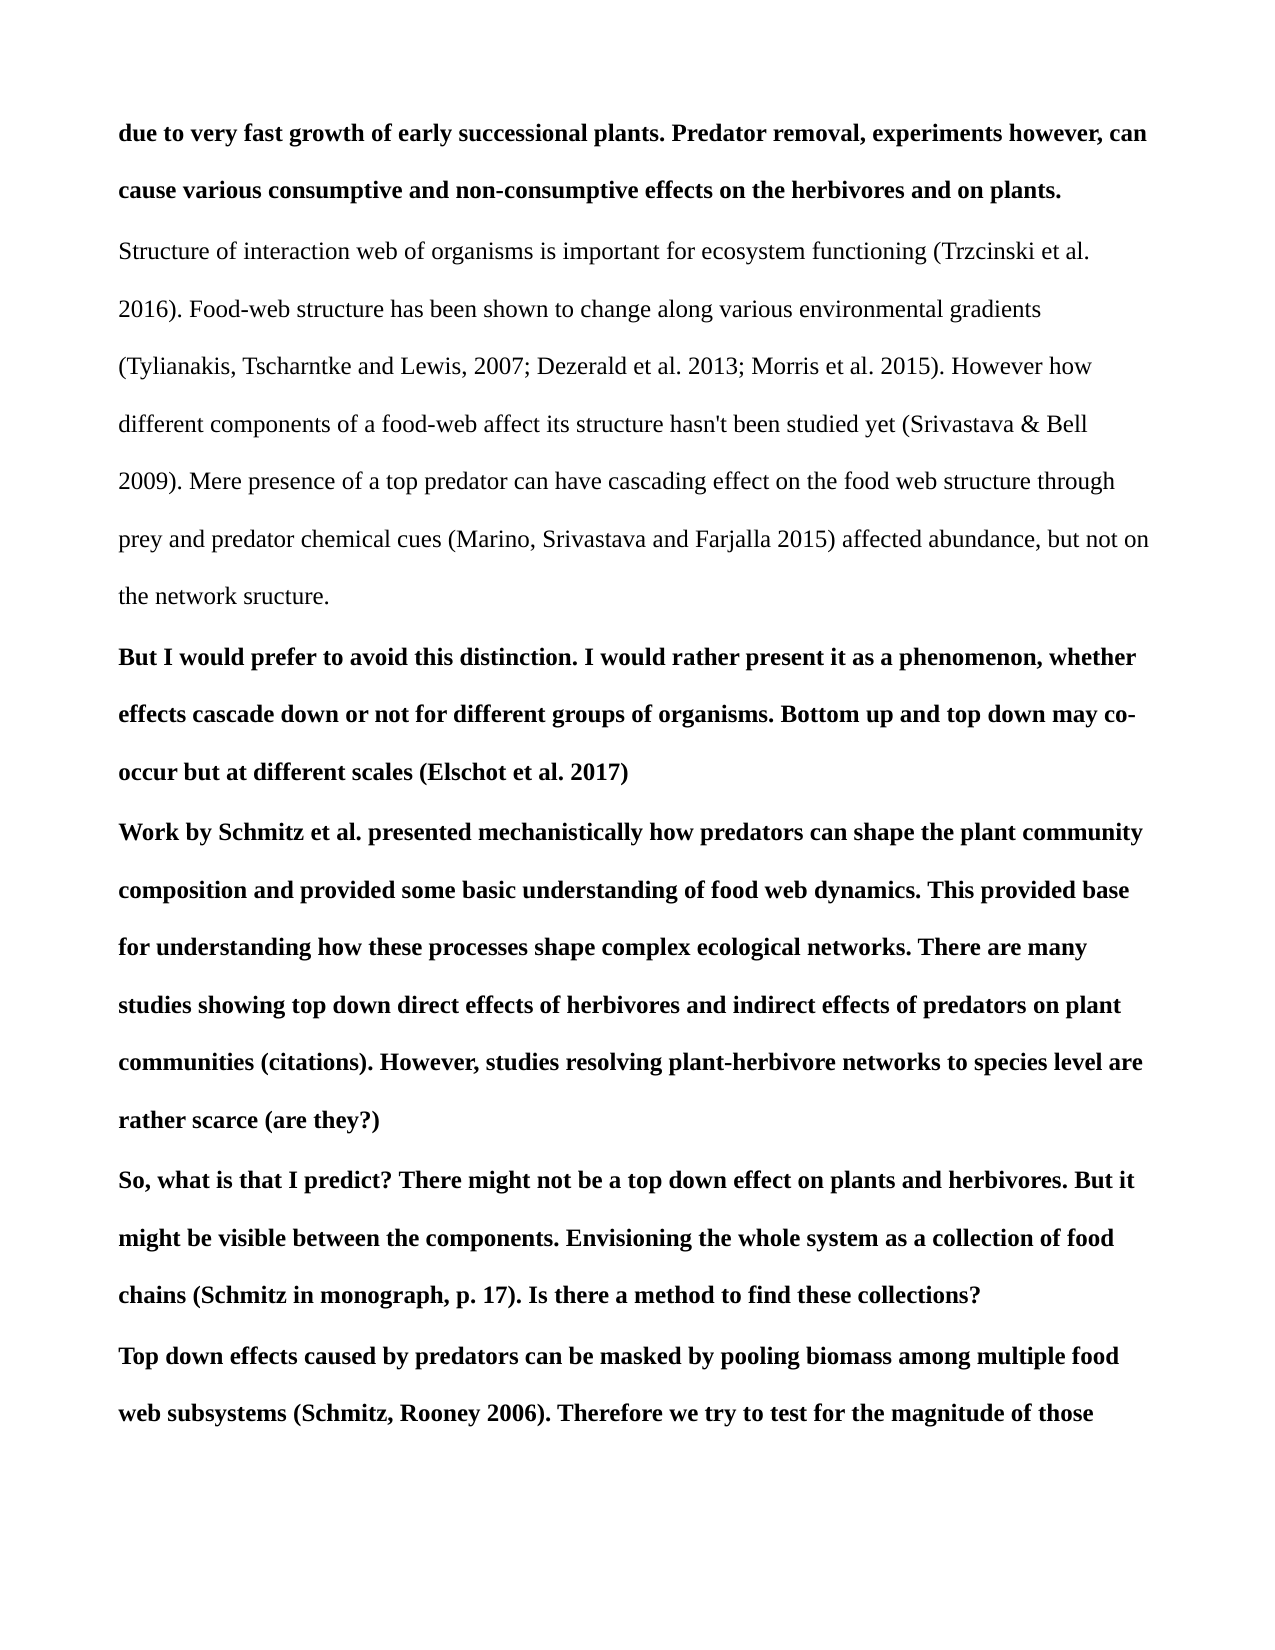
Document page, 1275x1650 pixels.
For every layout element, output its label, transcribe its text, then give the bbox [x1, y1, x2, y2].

text Top down effects caused by predators can be masked by pooling biomass among multiple food web subsystems (Schmitz, Rooney 2006). Therefore we try to test for the magnitude of those [118, 1341, 1157, 1427]
text So, what is that I predict? There might not be a top down effect on plants and herbivores. But it might be visible between the components. Envisioning the whole system as a collection of food chains (Schmitz in monograph, p. 17). Is there a method to find these collections? [118, 1165, 1157, 1309]
text But I would prefer to avoid this distinction. I would rather present it as a phenomenon, whether effects cascade down or not for different groups of organisms. Bottom up and top down may co-occur but at different scales (Elschot et al. 2017) [118, 642, 1157, 785]
text due to very fast growth of early successional plants. Predator removal, experiments however, can cause various consumptive and non-consumptive effects on the herbivores and on plants. [118, 118, 1157, 204]
text Structure of interaction web of organisms is important for ecosystem functioning (Trzcinski et al. 2016). Food-web structure has been shown to change along various environmental gradients (Tylianakis, Tscharntke and Lewis, 2007; Dezerald et al. 2013; Morris et al. 2015). However how different components of a food-web affect its structure hasn't been studied yet (Srivastava & Bell 2009). Mere presence of a top predator can have cascading effect on the food web structure through prey and predator chemical cues (Marino, Srivastava and Farjalla 2015) affected abundance, but not on the network sructure. [118, 236, 1157, 610]
text Work by Schmitz et al. presented mechanistically how predators can shape the plant community composition and provided some basic understanding of food web dynamics. This provided base for understanding how these processes shape complex ecological networks. There are many studies showing top down direct effects of herbivores and indirect effects of predators on plant communities (citations). However, studies resolving plant-herbivore networks to species level are rather scarce (are they?) [118, 817, 1157, 1133]
